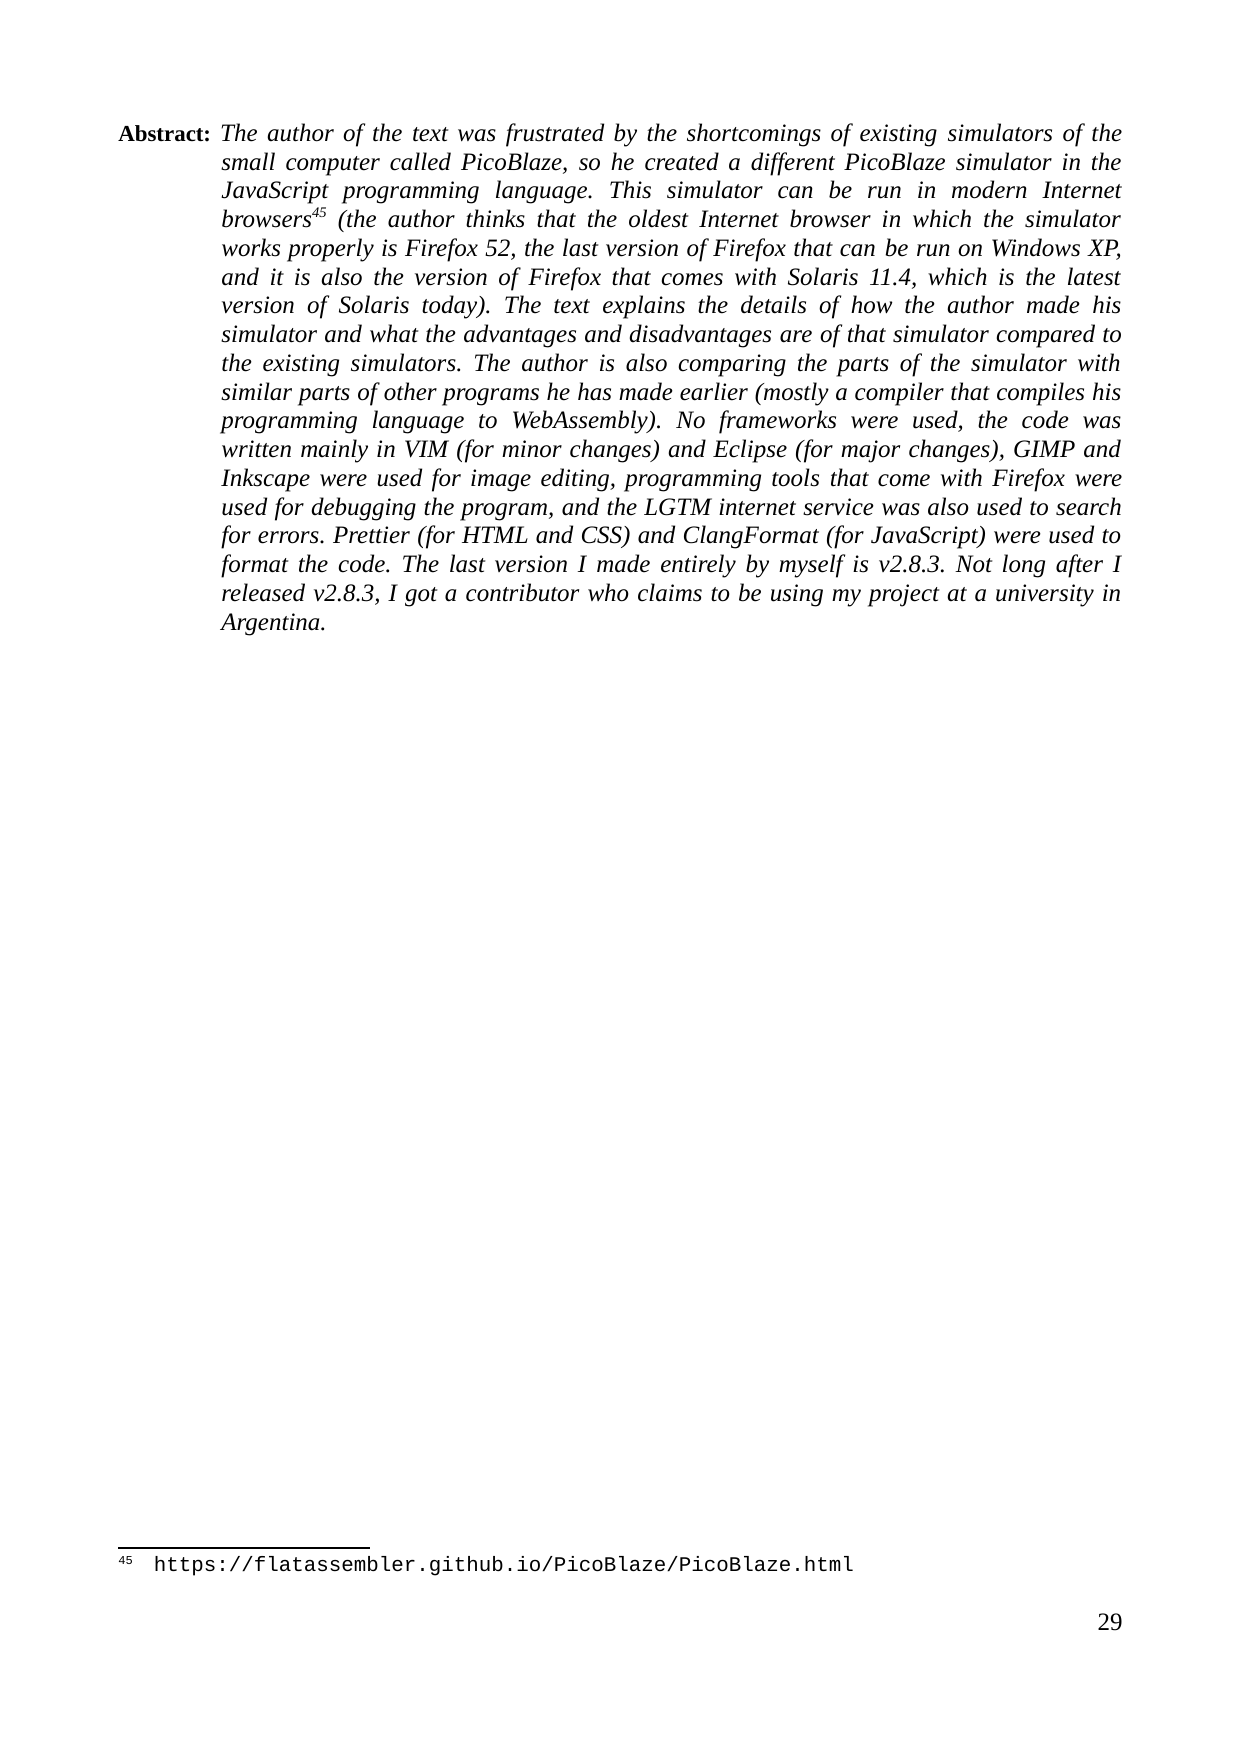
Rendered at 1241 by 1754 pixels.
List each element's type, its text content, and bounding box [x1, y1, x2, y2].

text https://flatassembler.github.io/PicoBlaze/PicoBlaze.html [118, 1554, 1122, 1578]
text Abstract: The author of the text was frustrated by the shortcomings of existing simulators of the small computer called PicoBlaze, so he created a different PicoBlaze simulator in the JavaScript programming language. This simulator can be run in modern Internet browsers (the author thinks that the oldest Internet browser in which the simulator works properly is Firefox 52, the last version of Firefox that can be run on Windows XP, and it is also the version of Firefox that comes with Solaris 11.4, which is the latest version of Solaris today). The text explains the details of how the author made his simulator and what the advantages and disadvantages are of that simulator compared to the existing simulators. The author is also comparing the parts of the simulator with similar parts of other programs he has made earlier (mostly a compiler that compiles his programming language to WebAssembly). No frameworks were used, the code was written mainly in VIM (for minor changes) and Eclipse (for major changes), GIMP and Inkscape were used for image editing, programming tools that come with Firefox were used for debugging the program, and the LGTM internet service was also used to search for errors. Prettier (for HTML and CSS) and ClangFormat (for JavaScript) were used to format the code. The last version I made entirely by myself is v2.8.3. Not long after I released v2.8.3, I got a contributor who claims to be using my project at a university in Argentina. [118, 118, 1122, 636]
